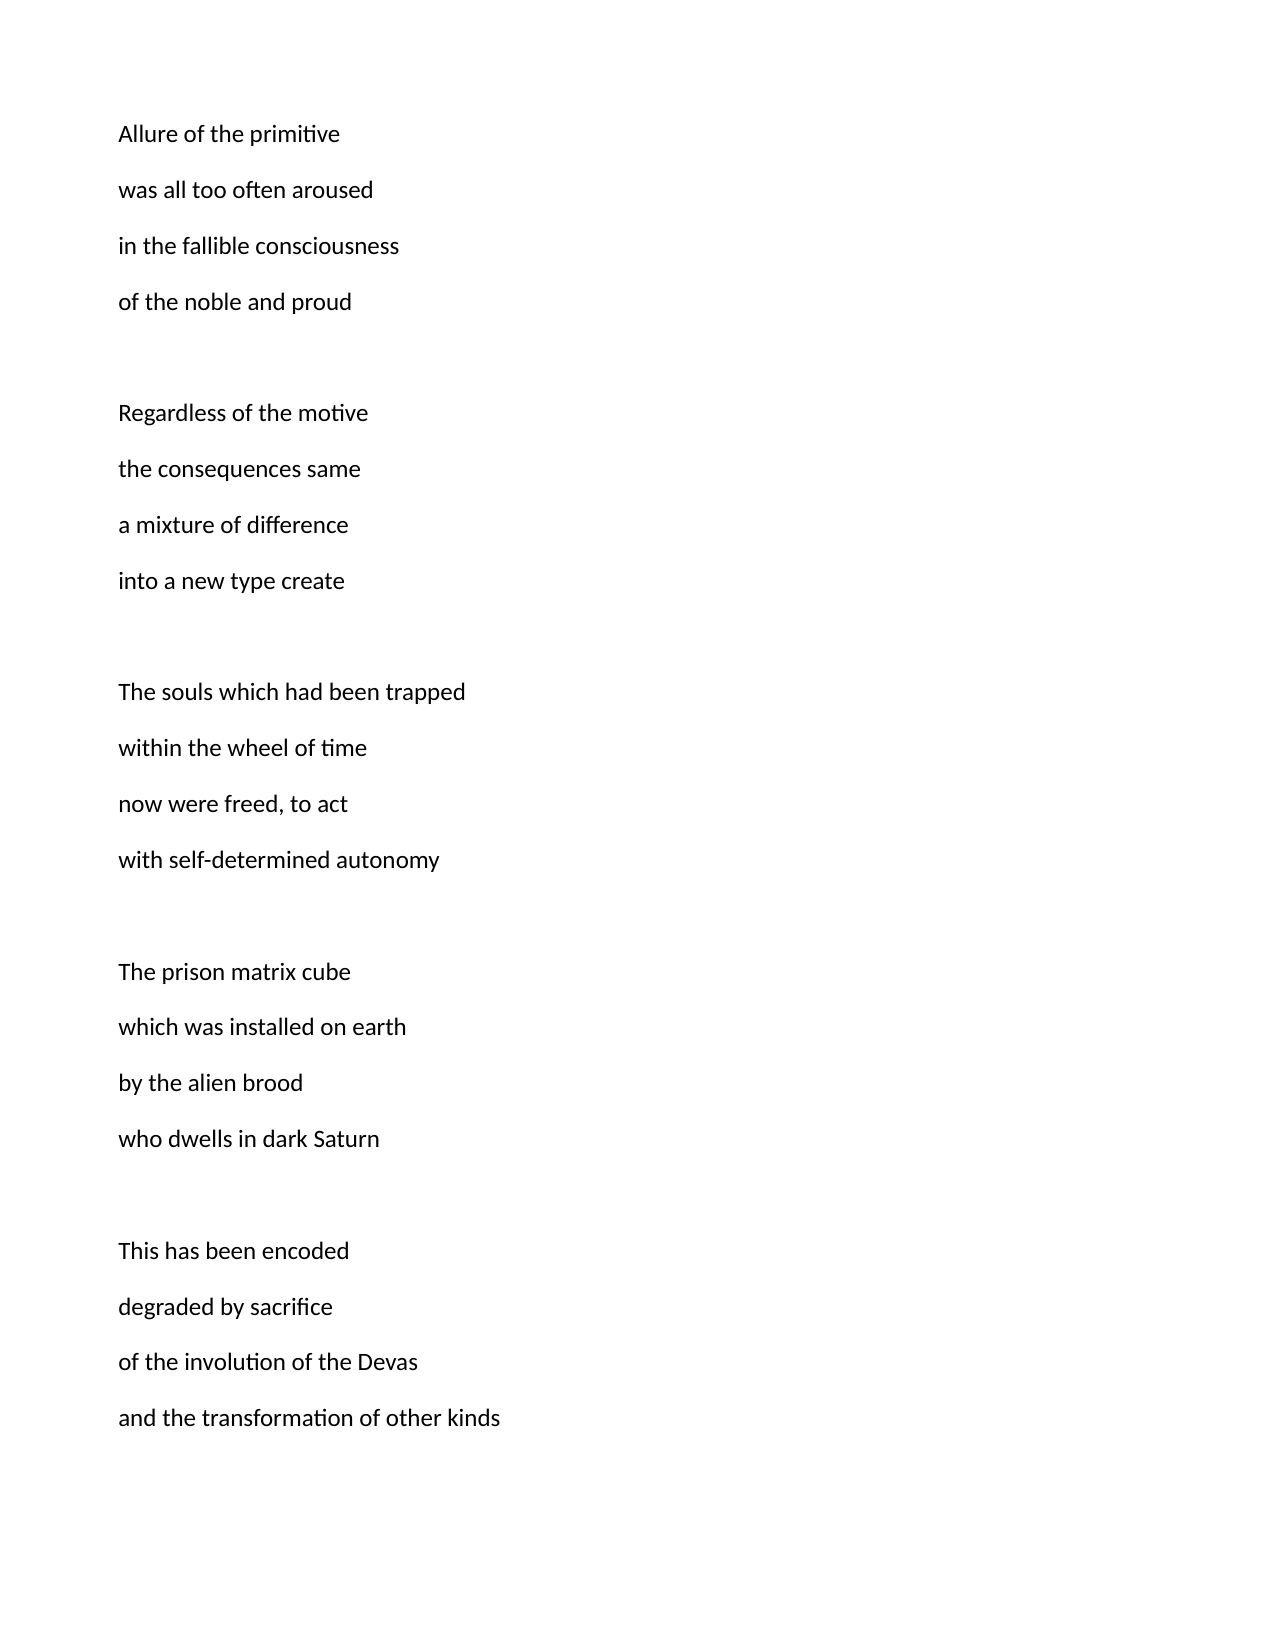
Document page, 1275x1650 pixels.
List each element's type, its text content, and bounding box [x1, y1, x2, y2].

text The souls which had been trapped [118, 676, 1157, 707]
text within the wheel of time [118, 732, 1157, 763]
text which was installed on earth [118, 1011, 1157, 1042]
text of the involution of the Devas [118, 1346, 1157, 1377]
text who dwells in dark Saturn [118, 1123, 1157, 1154]
text This has been encoded [118, 1235, 1157, 1265]
text The prison matrix cube [118, 956, 1157, 986]
text of the noble and proud [118, 286, 1157, 316]
text was all too often aroused [118, 174, 1157, 204]
text with self-determined autonomy [118, 844, 1157, 874]
text now were freed, to act [118, 788, 1157, 819]
text a mixture of difference [118, 509, 1157, 539]
text in the fallible consciousness [118, 230, 1157, 260]
text degraded by sacrifice [118, 1291, 1157, 1321]
text and the transformation of other kinds [118, 1402, 1157, 1433]
text the consequences same [118, 453, 1157, 484]
text into a new type create [118, 565, 1157, 595]
text Allure of the primitive [118, 118, 1157, 149]
text Regardless of the motive [118, 397, 1157, 428]
text by the alien brood [118, 1067, 1157, 1098]
